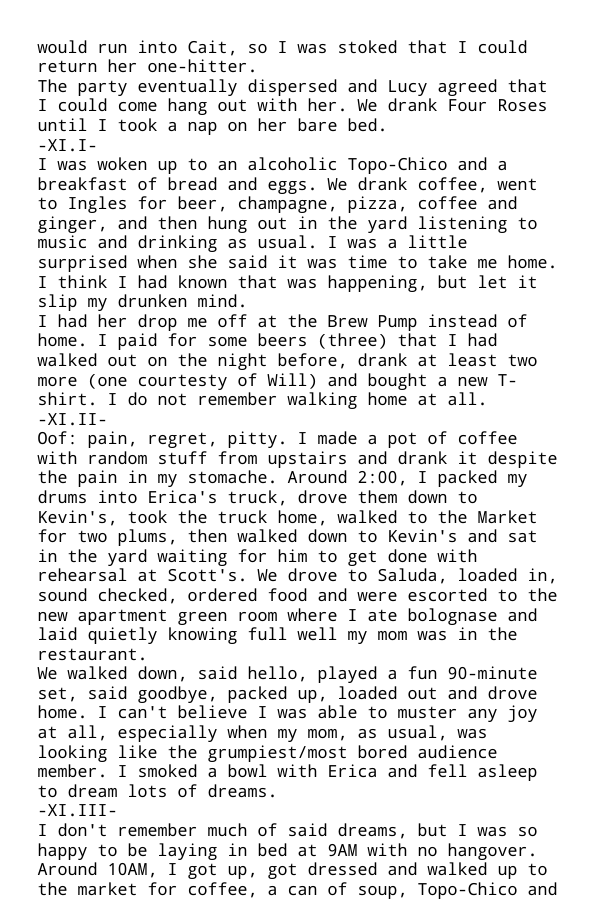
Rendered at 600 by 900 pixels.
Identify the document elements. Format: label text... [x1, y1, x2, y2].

text -XI.I- [37, 135, 562, 155]
text We walked down, said hello, played a fun 90-minute set, said goodbye, packed up, loaded out and drove home. I can't believe I was able to muster any joy at all, especially when my mom, as usual, was looking like the grumpiest/most bored audience member. I smoked a bowl with Erica and fell asleep to dream lots of dreams. [37, 664, 562, 801]
text I don't remember much of said dreams, but I was so happy to be laying in bed at 9AM with no hangover. Around 10AM, I got up, got dressed and walked up to the market for coffee, a can of soup, Topo-Chico and [37, 821, 562, 899]
text Oof: pain, regret, pitty. I made a pot of coffee with random stuff from upstairs and drank it despite the pain in my stomache. Around 2:00, I packed my drums into Erica's truck, drove them down to Kevin's, took the truck home, walked to the Market for two plums, then walked down to Kevin's and sat in the yard waiting for him to get done with rehearsal at Scott's. We drove to Saluda, loaded in, sound checked, ordered food and were escorted to the new apartment green room where I ate bolognase and laid quietly knowing full well my mom was in the restaurant. [37, 429, 562, 664]
text -XI.III- [37, 801, 562, 821]
text The party eventually dispersed and Lucy agreed that I could come hang out with her. We drank Four Roses until I took a nap on her bare bed. [37, 77, 562, 135]
text I had her drop me off at the Brew Pump instead of home. I paid for some beers (three) that I had walked out on the night before, drank at least two more (one courtesty of Will) and bought a new T-shirt. I do not remember walking home at all. [37, 312, 562, 409]
text would run into Cait, so I was stoked that I could return her one-hitter. [37, 37, 562, 77]
text -XI.II- [37, 409, 562, 429]
text I was woken up to an alcoholic Topo-Chico and a breakfast of bread and eggs. We drank coffee, went to Ingles for beer, champagne, pizza, coffee and ginger, and then hung out in the yard listening to music and drinking as usual. I was a little surprised when she said it was time to take me home. I think I had known that was happening, but let it slip my drunken mind. [37, 155, 562, 312]
